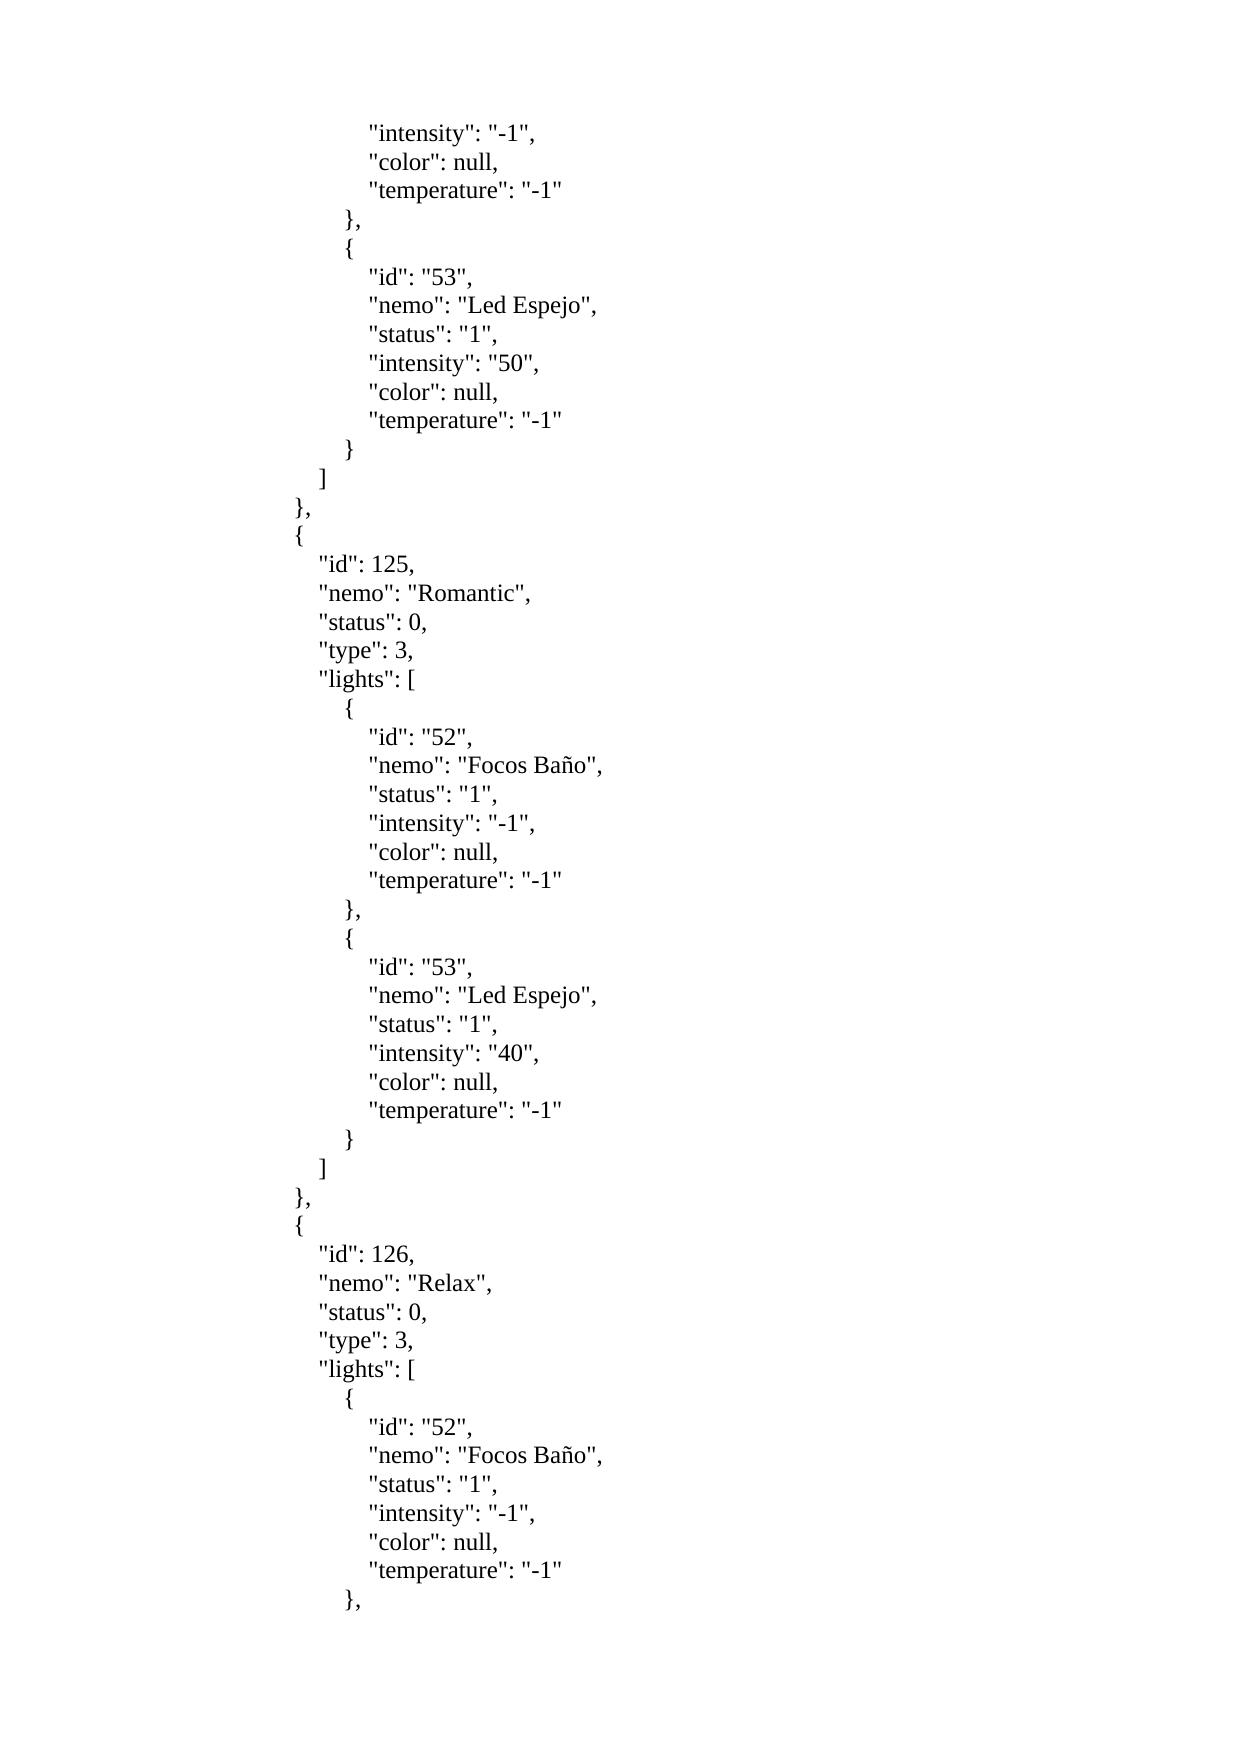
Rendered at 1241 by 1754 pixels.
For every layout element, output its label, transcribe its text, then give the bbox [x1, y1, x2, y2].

text "type": 3, [118, 1326, 1122, 1354]
text "color": null, [118, 837, 1122, 866]
text } [118, 1124, 1122, 1153]
text "status": 0, [118, 607, 1122, 636]
text "status": "1", [118, 319, 1122, 348]
text "status": "1", [118, 1009, 1122, 1038]
text { [118, 233, 1122, 262]
text "nemo": "Led Espejo", [118, 291, 1122, 319]
text ] [118, 1153, 1122, 1182]
text "id": 125, [118, 549, 1122, 578]
text "id": "53", [118, 262, 1122, 291]
text }, [118, 894, 1122, 923]
text "color": null, [118, 1527, 1122, 1556]
text "id": 126, [118, 1239, 1122, 1268]
text "id": "53", [118, 952, 1122, 981]
text "lights": [ [118, 664, 1122, 693]
text "nemo": "Led Espejo", [118, 981, 1122, 1009]
text "nemo": "Focos Baño", [118, 1441, 1122, 1469]
text "color": null, [118, 377, 1122, 406]
text "nemo": "Focos Baño", [118, 751, 1122, 779]
text "intensity": "-1", [118, 1498, 1122, 1527]
text "temperature": "-1" [118, 866, 1122, 894]
text }, [118, 492, 1122, 521]
text "intensity": "50", [118, 348, 1122, 377]
text }, [118, 1182, 1122, 1211]
text { [118, 923, 1122, 952]
text }, [118, 1584, 1122, 1613]
text { [118, 1383, 1122, 1412]
text "color": null, [118, 1067, 1122, 1096]
text "intensity": "-1", [118, 808, 1122, 837]
text } [118, 434, 1122, 463]
text "lights": [ [118, 1354, 1122, 1383]
text "status": 0, [118, 1297, 1122, 1326]
text { [118, 693, 1122, 722]
text "nemo": "Romantic", [118, 578, 1122, 607]
text "temperature": "-1" [118, 176, 1122, 204]
text "temperature": "-1" [118, 1096, 1122, 1124]
text "status": "1", [118, 779, 1122, 808]
text { [118, 1211, 1122, 1239]
text "status": "1", [118, 1469, 1122, 1498]
text "temperature": "-1" [118, 406, 1122, 434]
text "temperature": "-1" [118, 1556, 1122, 1584]
text "id": "52", [118, 722, 1122, 751]
text ] [118, 463, 1122, 492]
text { [118, 521, 1122, 549]
text "intensity": "-1", [118, 118, 1122, 147]
text "intensity": "40", [118, 1038, 1122, 1067]
text "color": null, [118, 147, 1122, 176]
text }, [118, 204, 1122, 233]
text "type": 3, [118, 636, 1122, 664]
text "nemo": "Relax", [118, 1268, 1122, 1297]
text "id": "52", [118, 1412, 1122, 1441]
